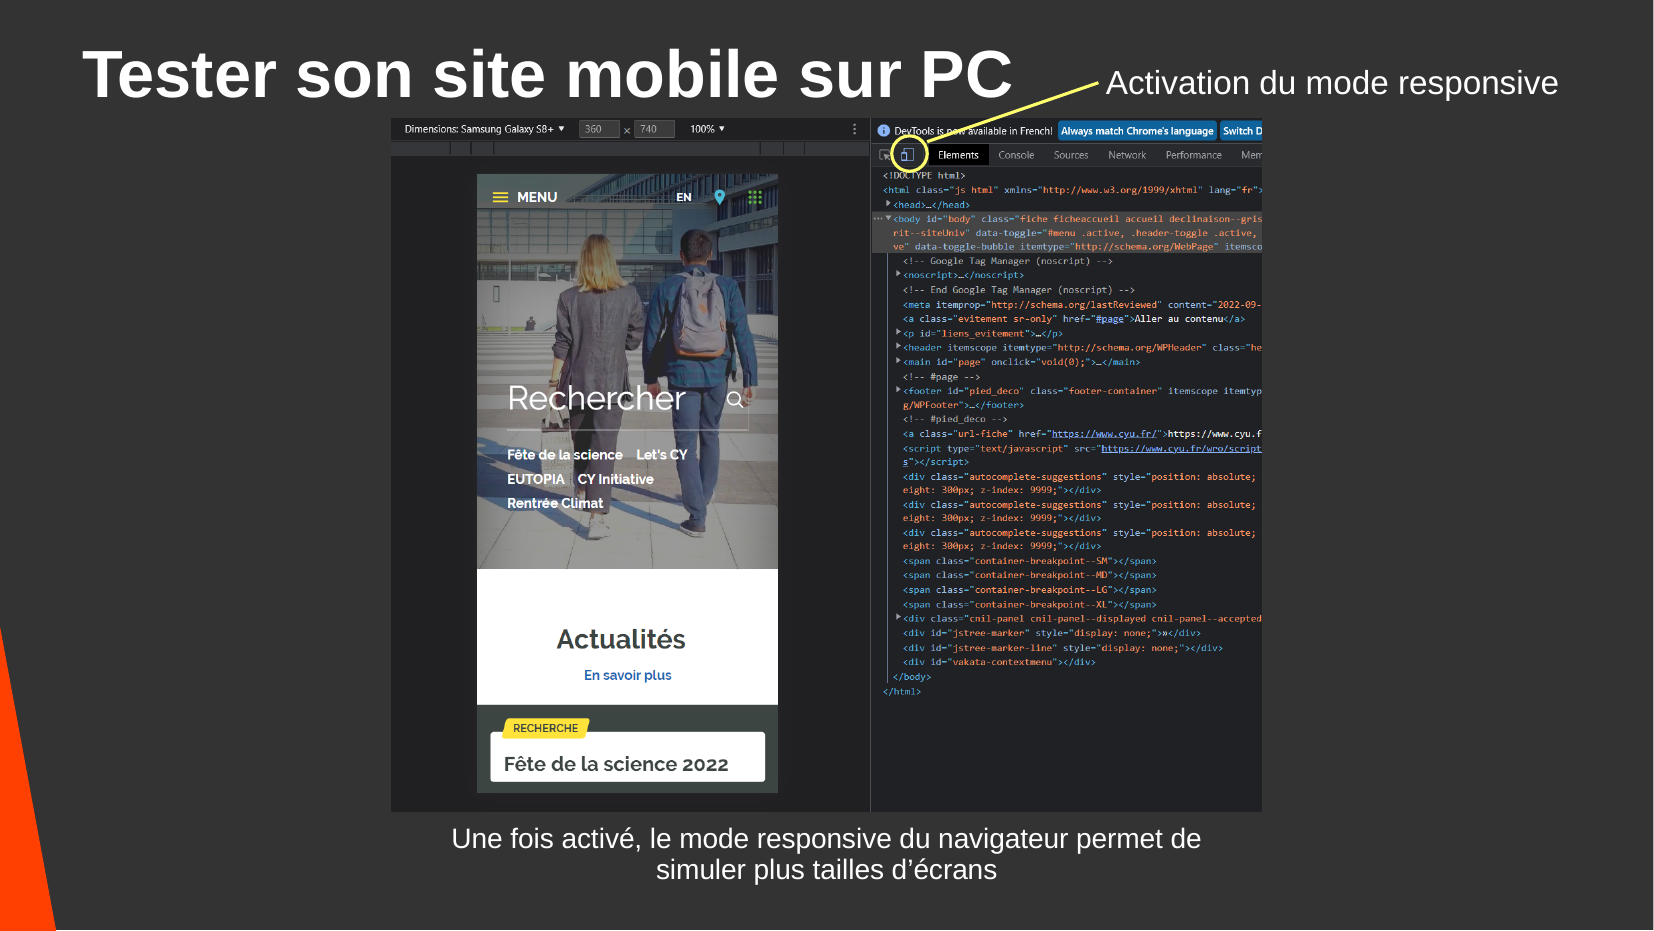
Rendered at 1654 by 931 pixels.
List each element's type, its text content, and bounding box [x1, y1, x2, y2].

text_box [0, 626, 57, 931]
text_box Une fois activé, le mode responsive du navigateur permet de simuler plus tailles d’écrans [434, 816, 1220, 894]
picture [391, 118, 1262, 812]
title Activation du mode responsive [1011, 64, 1654, 112]
picture [894, 138, 925, 169]
title Tester son site mobile sur PC [82, 37, 1571, 112]
